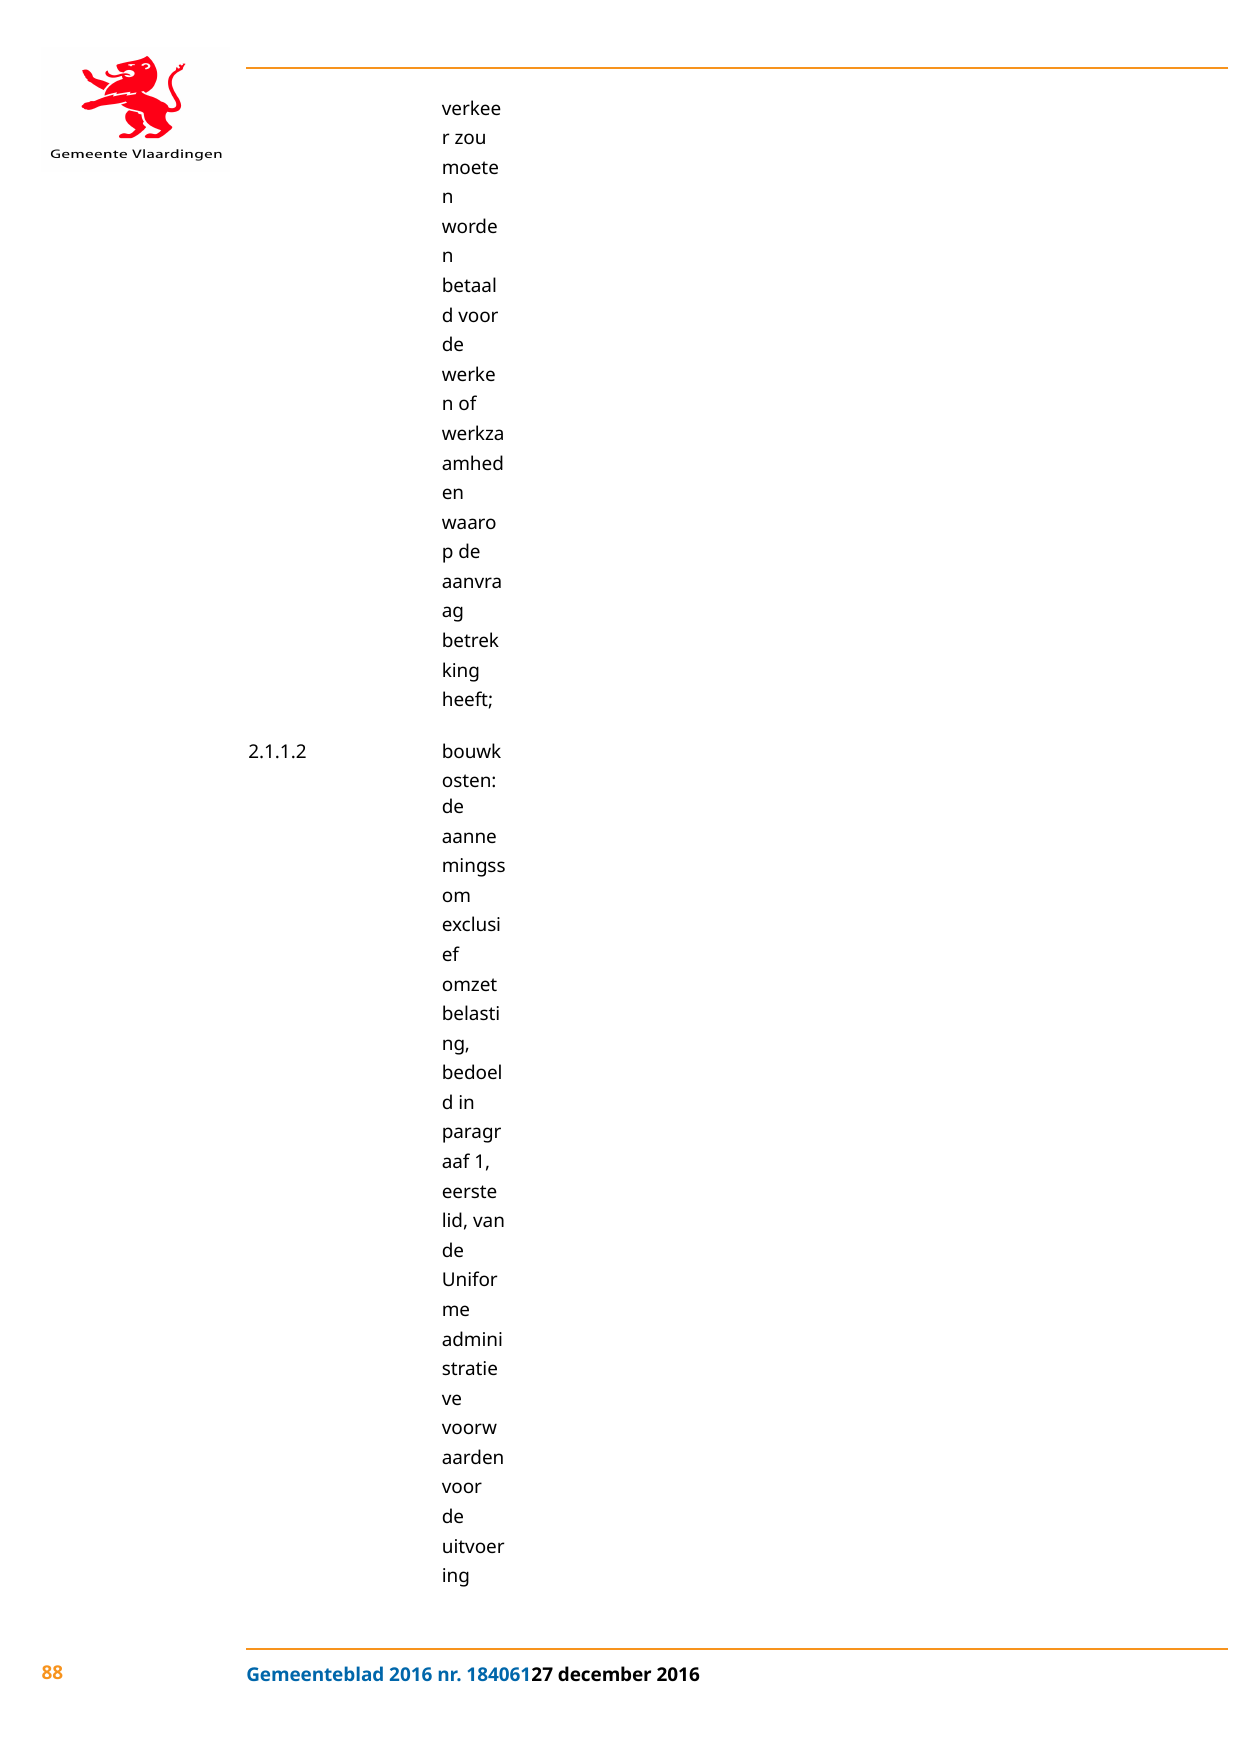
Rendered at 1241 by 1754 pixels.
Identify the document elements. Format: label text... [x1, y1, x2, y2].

table_cell [571, 738, 635, 793]
table_cell [313, 712, 377, 738]
table_cell [635, 712, 700, 738]
table_cell [506, 738, 571, 793]
table_cell [506, 793, 571, 1588]
table_cell [377, 95, 442, 712]
table_cell [442, 712, 506, 738]
table_cell [506, 95, 571, 712]
table_cell [248, 793, 312, 1588]
table_cell [635, 738, 700, 793]
table_cell [571, 712, 635, 738]
table_cell [377, 793, 442, 1588]
table_cell de aannemingssom exclusief omzetbelasting, bedoeld in paragraaf 1, eerste lid, van de Uniforme administratieve voorwaarden voor de uitvoering [442, 793, 506, 1588]
picture [41, 47, 231, 172]
table_cell [571, 793, 635, 1588]
table_cell [313, 738, 377, 793]
table_cell [248, 712, 312, 738]
table_cell [377, 712, 442, 738]
table_cell [248, 95, 312, 712]
table_cell 2.1.1.2 [248, 738, 312, 793]
table_cell [571, 95, 635, 712]
table_cell [313, 793, 377, 1588]
table_cell [506, 712, 571, 738]
table_cell [635, 793, 700, 1588]
table_cell bouwkosten: [442, 738, 506, 793]
table_cell [377, 738, 442, 793]
table_cell [313, 95, 377, 712]
table_cell [635, 95, 700, 712]
table_cell verkeer zou moeten worden betaald voor de werken of werkzaamheden waarop de aanvraag betrekking heeft; [442, 95, 506, 712]
